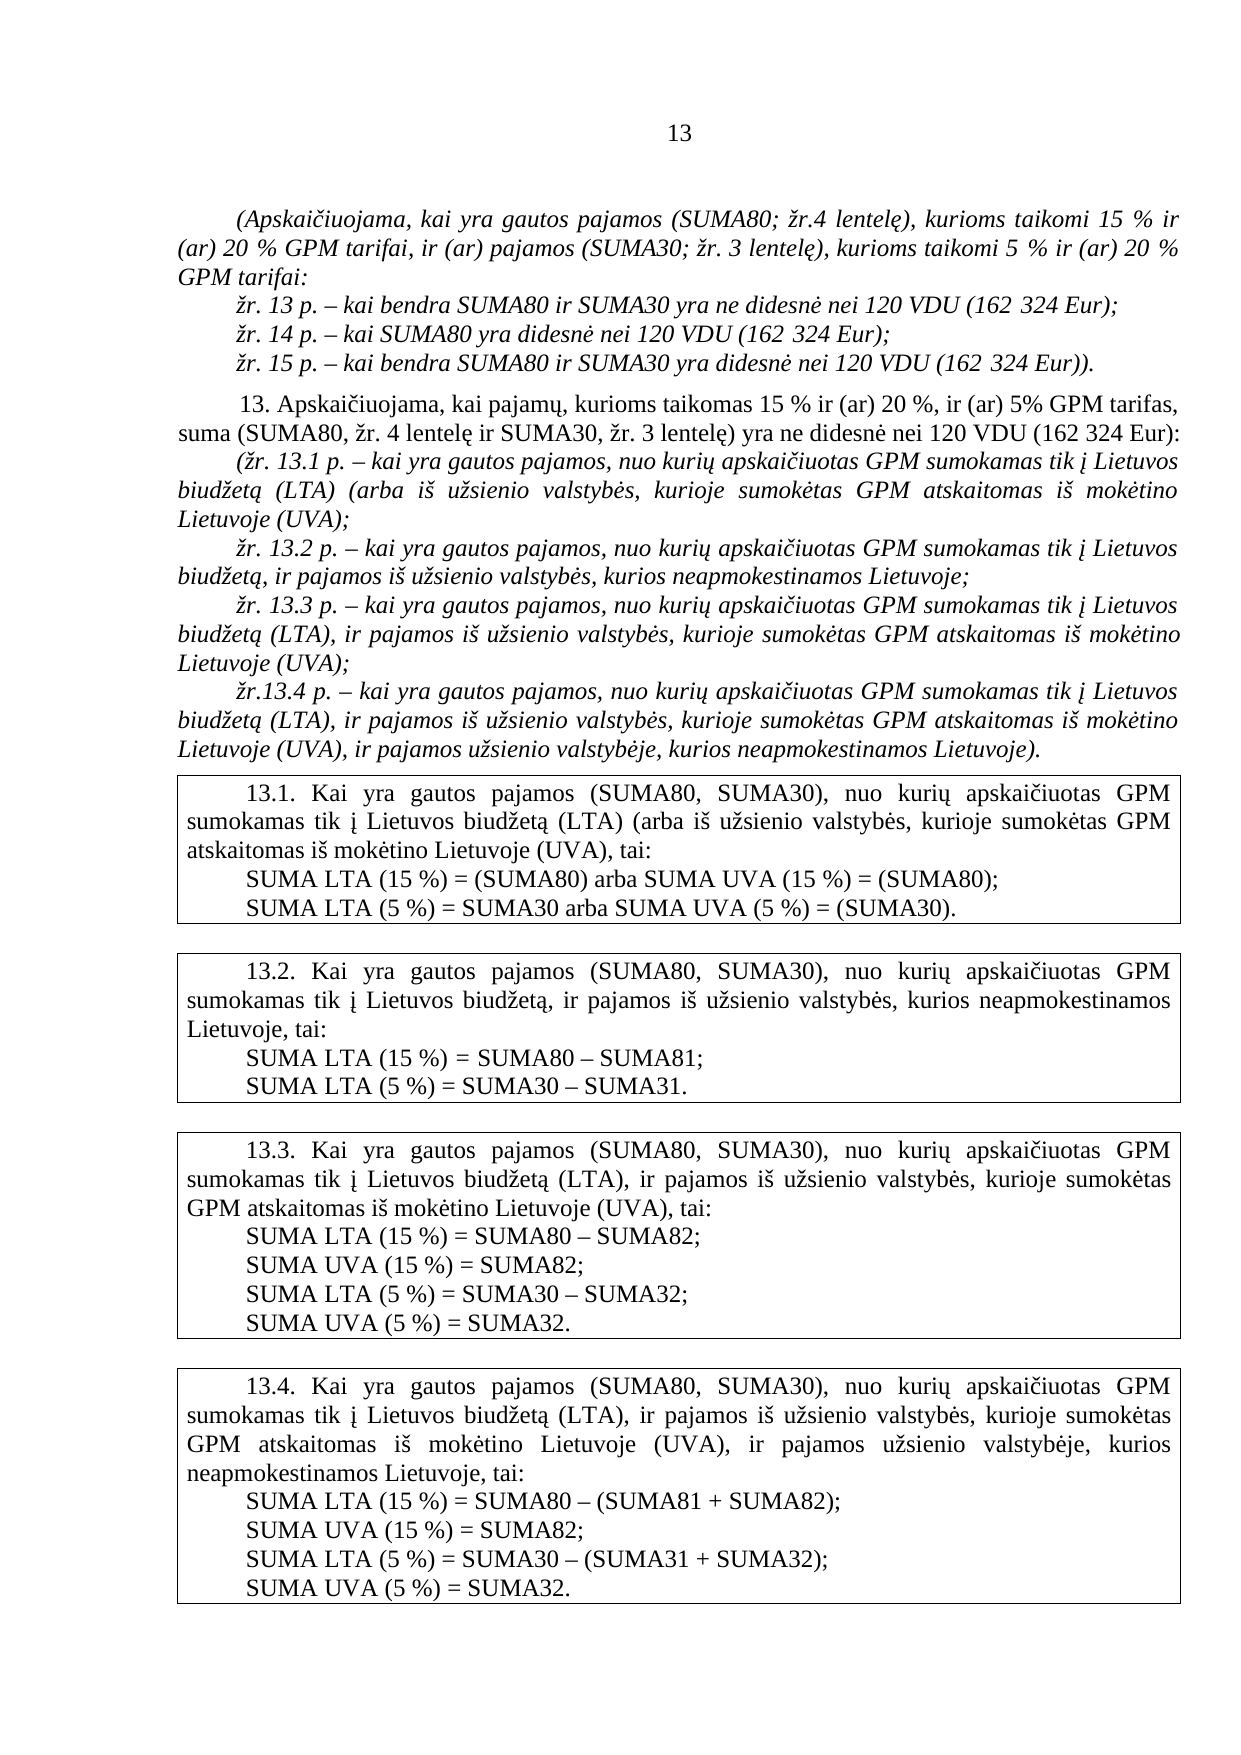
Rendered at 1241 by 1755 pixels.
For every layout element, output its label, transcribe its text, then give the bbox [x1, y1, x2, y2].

text SUMA LTA (15 %) = SUMA80 – (SUMA81 + SUMA82); [178, 1483, 1180, 1512]
text (Apskaičiuojama, kai yra gautos pajamos (SUMA80; žr.4 lentelę), kurioms taikomi 15 % ir (ar) 20 % GPM tarifai, ir (ar) pajamos (SUMA30; žr. 3 lentelę), kurioms taikomi 5 % ir (ar) 20 % GPM tarifai: [177, 204, 1181, 291]
text žr. 13.2 p. – kai yra gautos pajamos, nuo kurių apskaičiuotas GPM sumokamas tik į Lietuvos biudžetą, ir pajamos iš užsienio valstybės, kurios neapmokestinamos Lietuvoje; [177, 533, 1181, 590]
text SUMA UVA (15 %) = SUMA82; [178, 1247, 1180, 1276]
text SUMA LTA (5 %) = SUMA30 arba SUMA UVA (5 %) = (SUMA30). [178, 889, 1180, 923]
text SUMA UVA (5 %) = SUMA32. [178, 1569, 1180, 1603]
text 13.4. Kai yra gautos pajamos (SUMA80, SUMA30), nuo kurių apskaičiuotas GPM sumokamas tik į Lietuvos biudžetą (LTA), ir pajamos iš užsienio valstybės, kurioje sumokėtas GPM atskaitomas iš mokėtino Lietuvoje (UVA), ir pajamos užsienio valstybėje, kurios neapmokestinamos Lietuvoje, tai: [178, 1369, 1180, 1483]
text SUMA UVA (15 %) = SUMA82; [178, 1512, 1180, 1541]
text SUMA LTA (15 %) = SUMA80 – SUMA82; [178, 1218, 1180, 1247]
text 13.2. Kai yra gautos pajamos (SUMA80, SUMA30), nuo kurių apskaičiuotas GPM sumokamas tik į Lietuvos biudžetą, ir pajamos iš užsienio valstybės, kurios neapmokestinamos Lietuvoje, tai: [178, 954, 1180, 1039]
text SUMA LTA (15 %) = SUMA80 – SUMA81; [178, 1039, 1180, 1068]
text SUMA LTA (5 %) = SUMA30 – SUMA31. [178, 1068, 1180, 1102]
text (žr. 13.1 p. – kai yra gautos pajamos, nuo kurių apskaičiuotas GPM sumokamas tik į Lietuvos biudžetą (LTA) (arba iš užsienio valstybės, kurioje sumokėtas GPM atskaitomas iš mokėtino Lietuvoje (UVA); [177, 446, 1181, 533]
text 13.3. Kai yra gautos pajamos (SUMA80, SUMA30), nuo kurių apskaičiuotas GPM sumokamas tik į Lietuvos biudžetą (LTA), ir pajamos iš užsienio valstybės, kurioje sumokėtas GPM atskaitomas iš mokėtino Lietuvoje (UVA), tai: [178, 1133, 1180, 1218]
text SUMA UVA (5 %) = SUMA32. [178, 1304, 1180, 1338]
text SUMA LTA (5 %) = SUMA30 – (SUMA31 + SUMA32); [178, 1541, 1180, 1569]
text žr. 13.3 p. – kai yra gautos pajamos, nuo kurių apskaičiuotas GPM sumokamas tik į Lietuvos biudžetą (LTA), ir pajamos iš užsienio valstybės, kurioje sumokėtas GPM atskaitomas iš mokėtino Lietuvoje (UVA); [177, 590, 1181, 676]
text žr. 13 p. – kai bendra SUMA80 ir SUMA30 yra ne didesnė nei 120 VDU (162 324 Eur); [177, 291, 1181, 319]
text SUMA LTA (15 %) = (SUMA80) arba SUMA UVA (15 %) = (SUMA80); [178, 861, 1180, 889]
text žr.13.4 p. – kai yra gautos pajamos, nuo kurių apskaičiuotas GPM sumokamas tik į Lietuvos biudžetą (LTA), ir pajamos iš užsienio valstybės, kurioje sumokėtas GPM atskaitomas iš mokėtino Lietuvoje (UVA), ir pajamos užsienio valstybėje, kurios neapmokestinamos Lietuvoje). [177, 676, 1181, 763]
text žr. 15 p. – kai bendra SUMA80 ir SUMA30 yra didesnė nei 120 VDU (162 324 Eur)). [177, 348, 1181, 377]
text 13.1. Kai yra gautos pajamos (SUMA80, SUMA30), nuo kurių apskaičiuotas GPM sumokamas tik į Lietuvos biudžetą (LTA) (arba iš užsienio valstybės, kurioje sumokėtas GPM atskaitomas iš mokėtino Lietuvoje (UVA), tai: [178, 776, 1180, 861]
text 13. Apskaičiuojama, kai pajamų, kurioms taikomas 15 % ir (ar) 20 %, ir (ar) 5% GPM tarifas, suma (SUMA80, žr. 4 lentelę ir SUMA30, žr. 3 lentelę) yra ne didesnė nei 120 VDU (162 324 Eur): [177, 389, 1181, 446]
text žr. 14 p. – kai SUMA80 yra didesnė nei 120 VDU (162 324 Eur); [177, 319, 1181, 348]
text SUMA LTA (5 %) = SUMA30 – SUMA32; [178, 1276, 1180, 1304]
